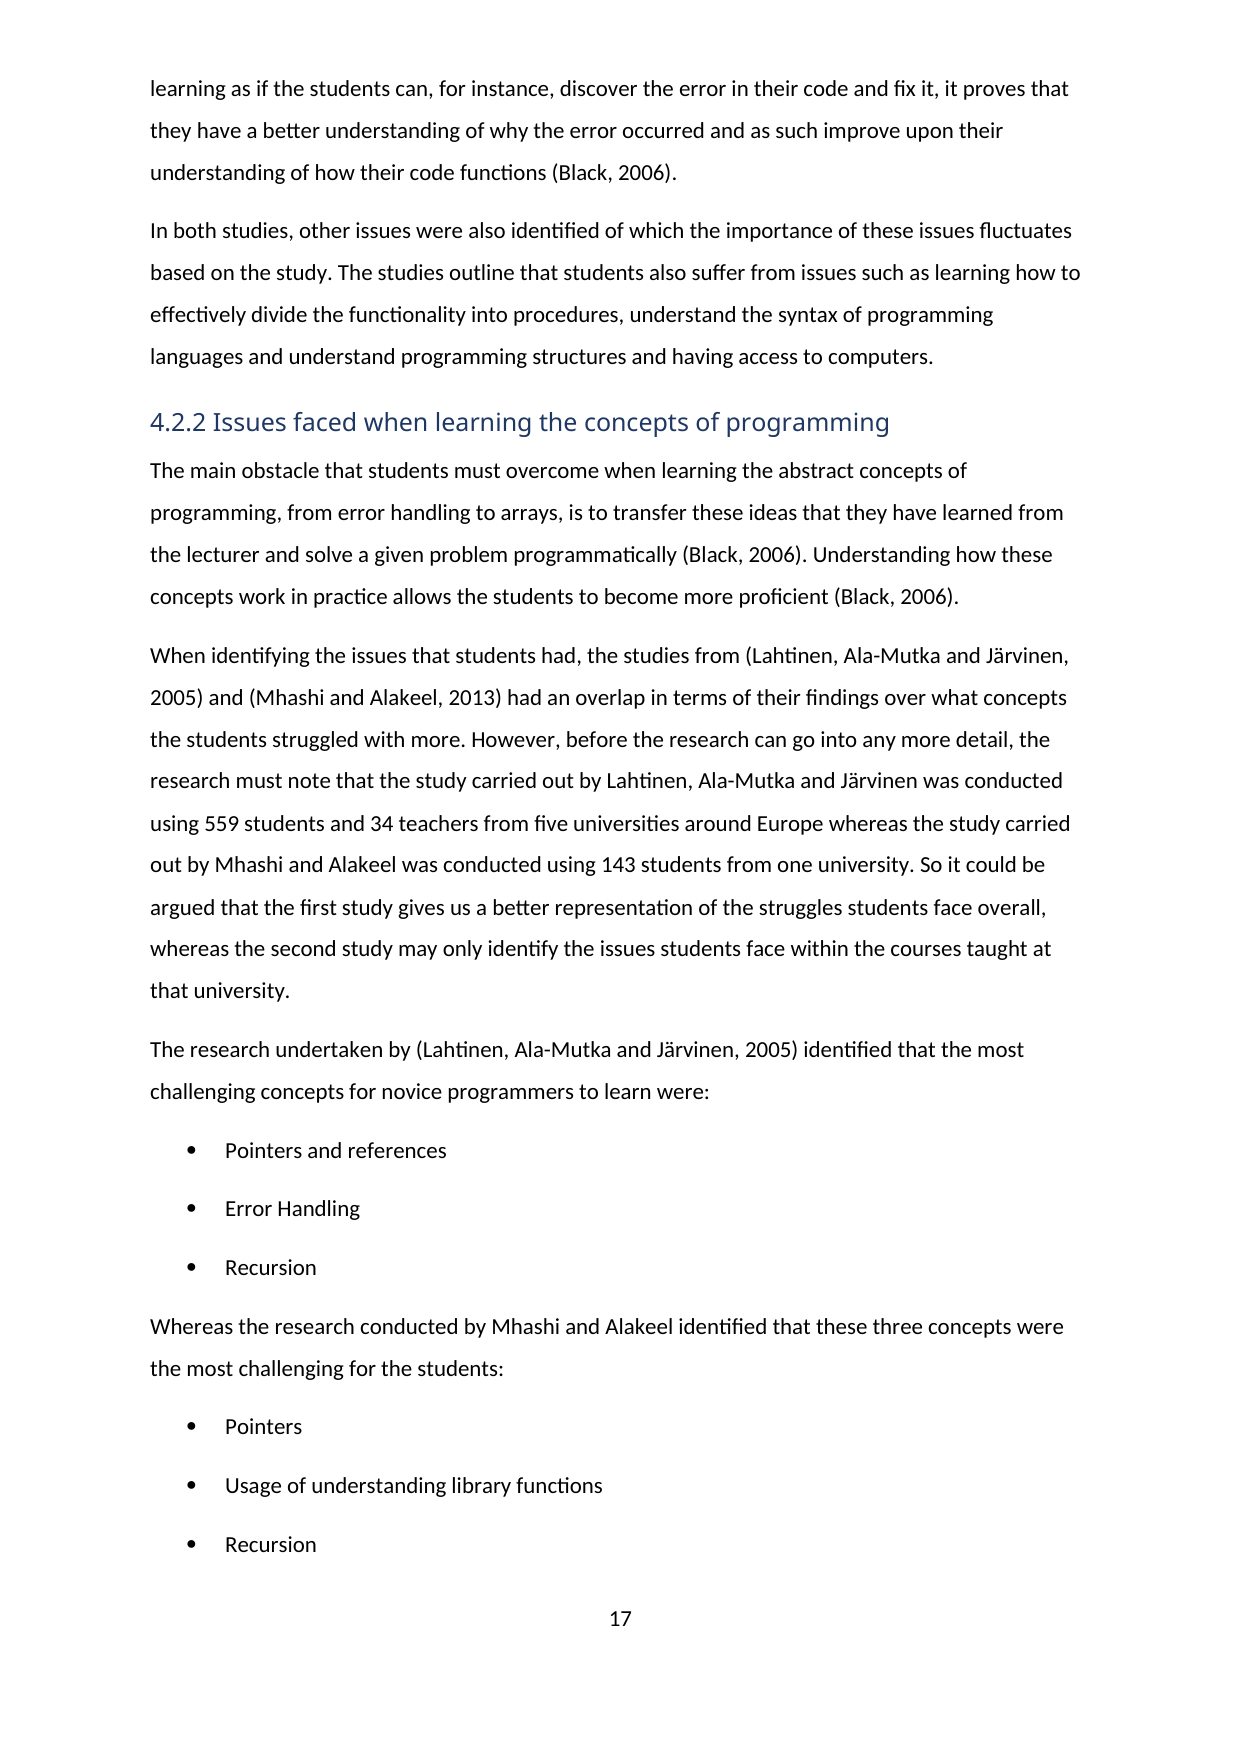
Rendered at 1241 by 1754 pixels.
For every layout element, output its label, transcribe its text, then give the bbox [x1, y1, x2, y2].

subtitle 4.2.2 Issues faced when learning the concepts of programming [150, 405, 1090, 439]
text The research undertaken by (Lahtinen, Ala-Mutka and Järvinen, 2005) identified that the most challenging concepts for novice programmers to learn were: [150, 1035, 1090, 1105]
list Pointers and references [187, 1136, 1090, 1164]
text When identifying the issues that students had, the studies from (Lahtinen, Ala-Mutka and Järvinen, 2005) and (Mhashi and Alakeel, 2013) had an overlap in terms of their findings over what concepts the students struggled with more. However, before the research can go into any more detail, the research must note that the study carried out by Lahtinen, Ala-Mutka and Järvinen was conducted using 559 students and 34 teachers from five universities around Europe whereas the study carried out by Mhashi and Alakeel was conducted using 143 students from one university. So it could be argued that the first study gives us a better representation of the struggles students face overall, whereas the second study may only identify the issues students face within the courses taught at that university. [150, 641, 1090, 1004]
list Usage of understanding library functions [187, 1471, 1090, 1499]
list Error Handling [187, 1194, 1090, 1222]
list Pointers [187, 1412, 1090, 1440]
text The main obstacle that students must overcome when learning the abstract concepts of programming, from error handling to arrays, is to transfer these ideas that they have learned from the lecturer and solve a given problem programmatically (Black, 2006). Understanding how these concepts work in practice allows the students to become more proficient (Black, 2006). [150, 456, 1090, 610]
list Recursion [187, 1530, 1090, 1558]
list Recursion [187, 1253, 1090, 1281]
text In both studies, other issues were also identified of which the importance of these issues fluctuates based on the study. The studies outline that students also suffer from issues such as learning how to effectively divide the functionality into procedures, understand the syntax of programming languages and understand programming structures and having access to computers. [150, 216, 1090, 370]
text learning as if the students can, for instance, discover the error in their code and fix it, it proves that they have a better understanding of why the error occurred and as such improve upon their understanding of how their code functions (Black, 2006). [150, 74, 1090, 186]
text Whereas the research conducted by Mhashi and Alakeel identified that these three concepts were the most challenging for the students: [150, 1312, 1090, 1382]
